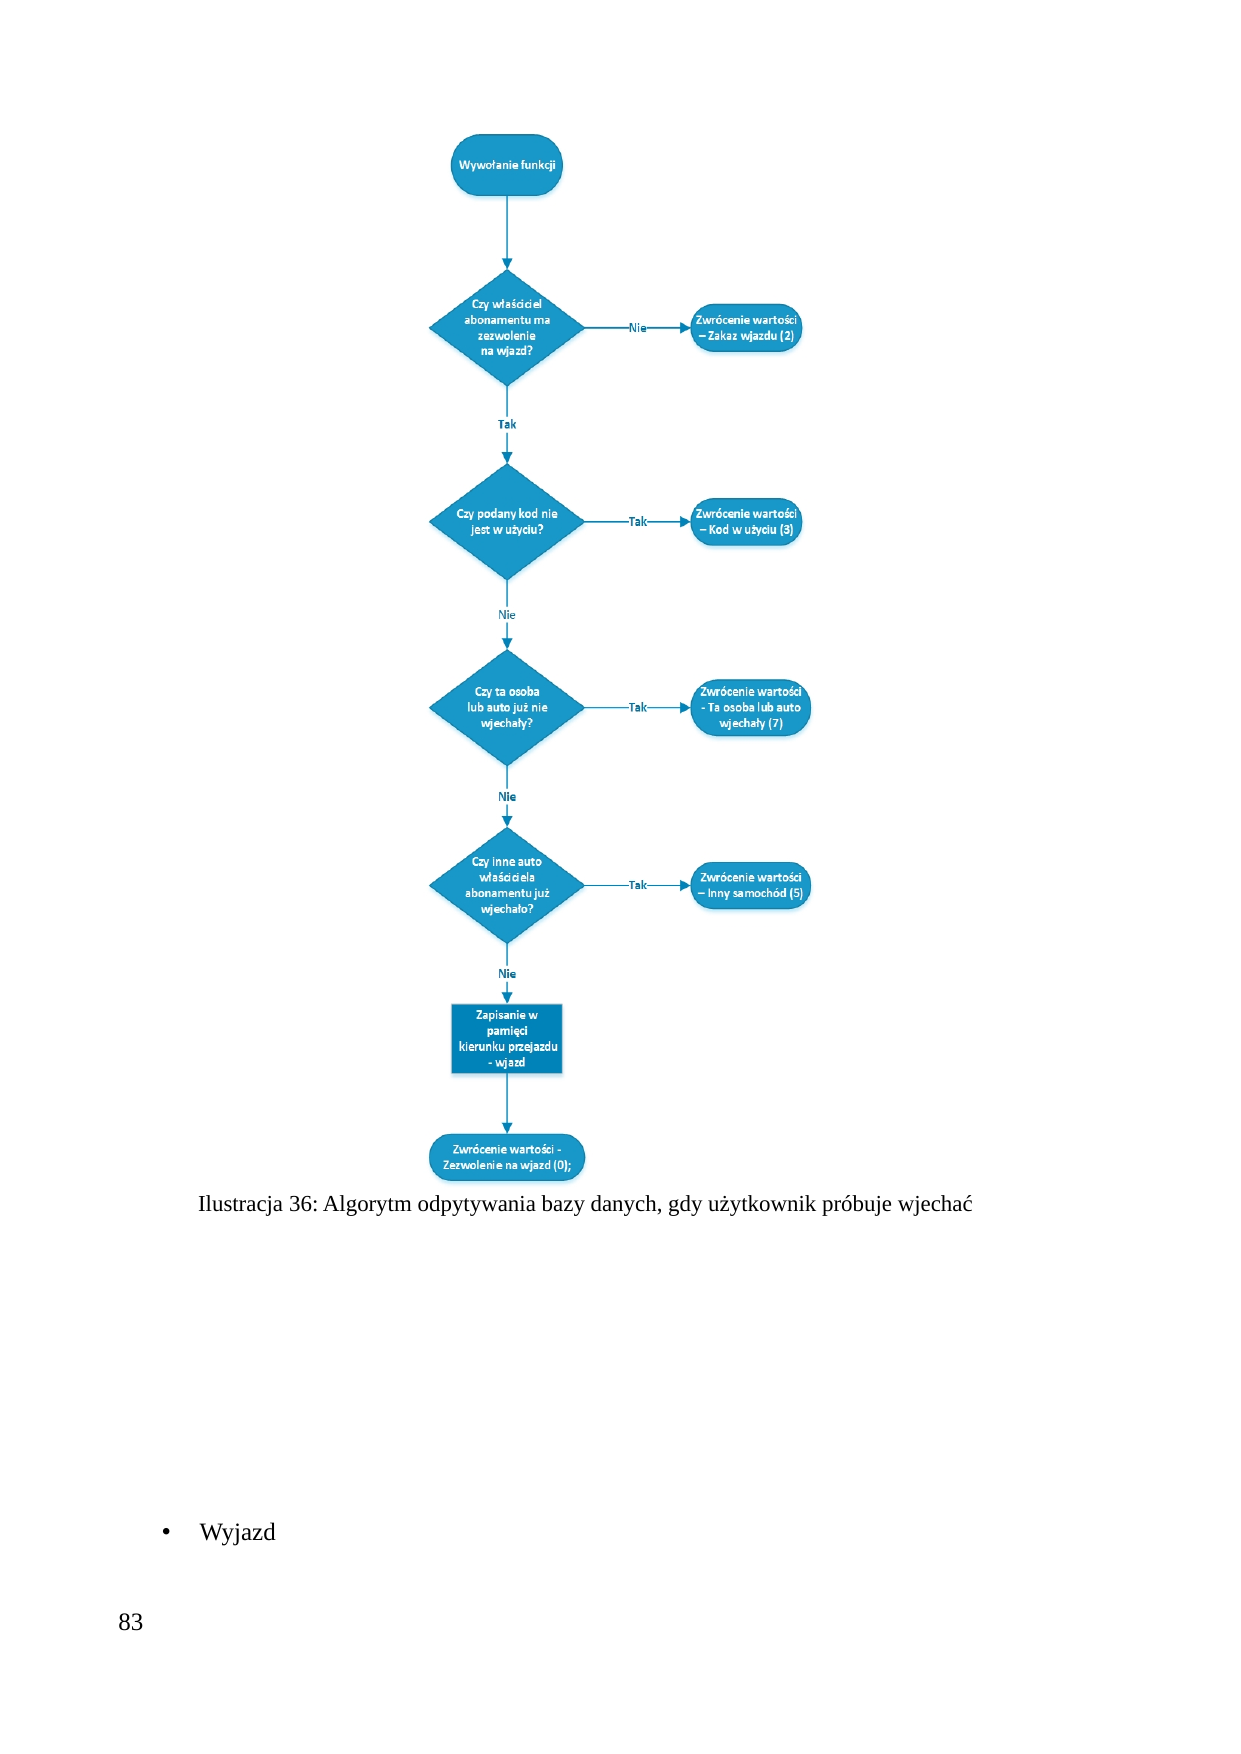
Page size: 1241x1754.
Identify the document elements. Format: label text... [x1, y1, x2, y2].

text Ilustracja 36: Algorytm odpytywania bazy danych, gdy użytkownik próbuje wjechać [198, 131, 1042, 1217]
picture [423, 130, 817, 1191]
list Wyjazd [162, 1517, 1122, 1546]
